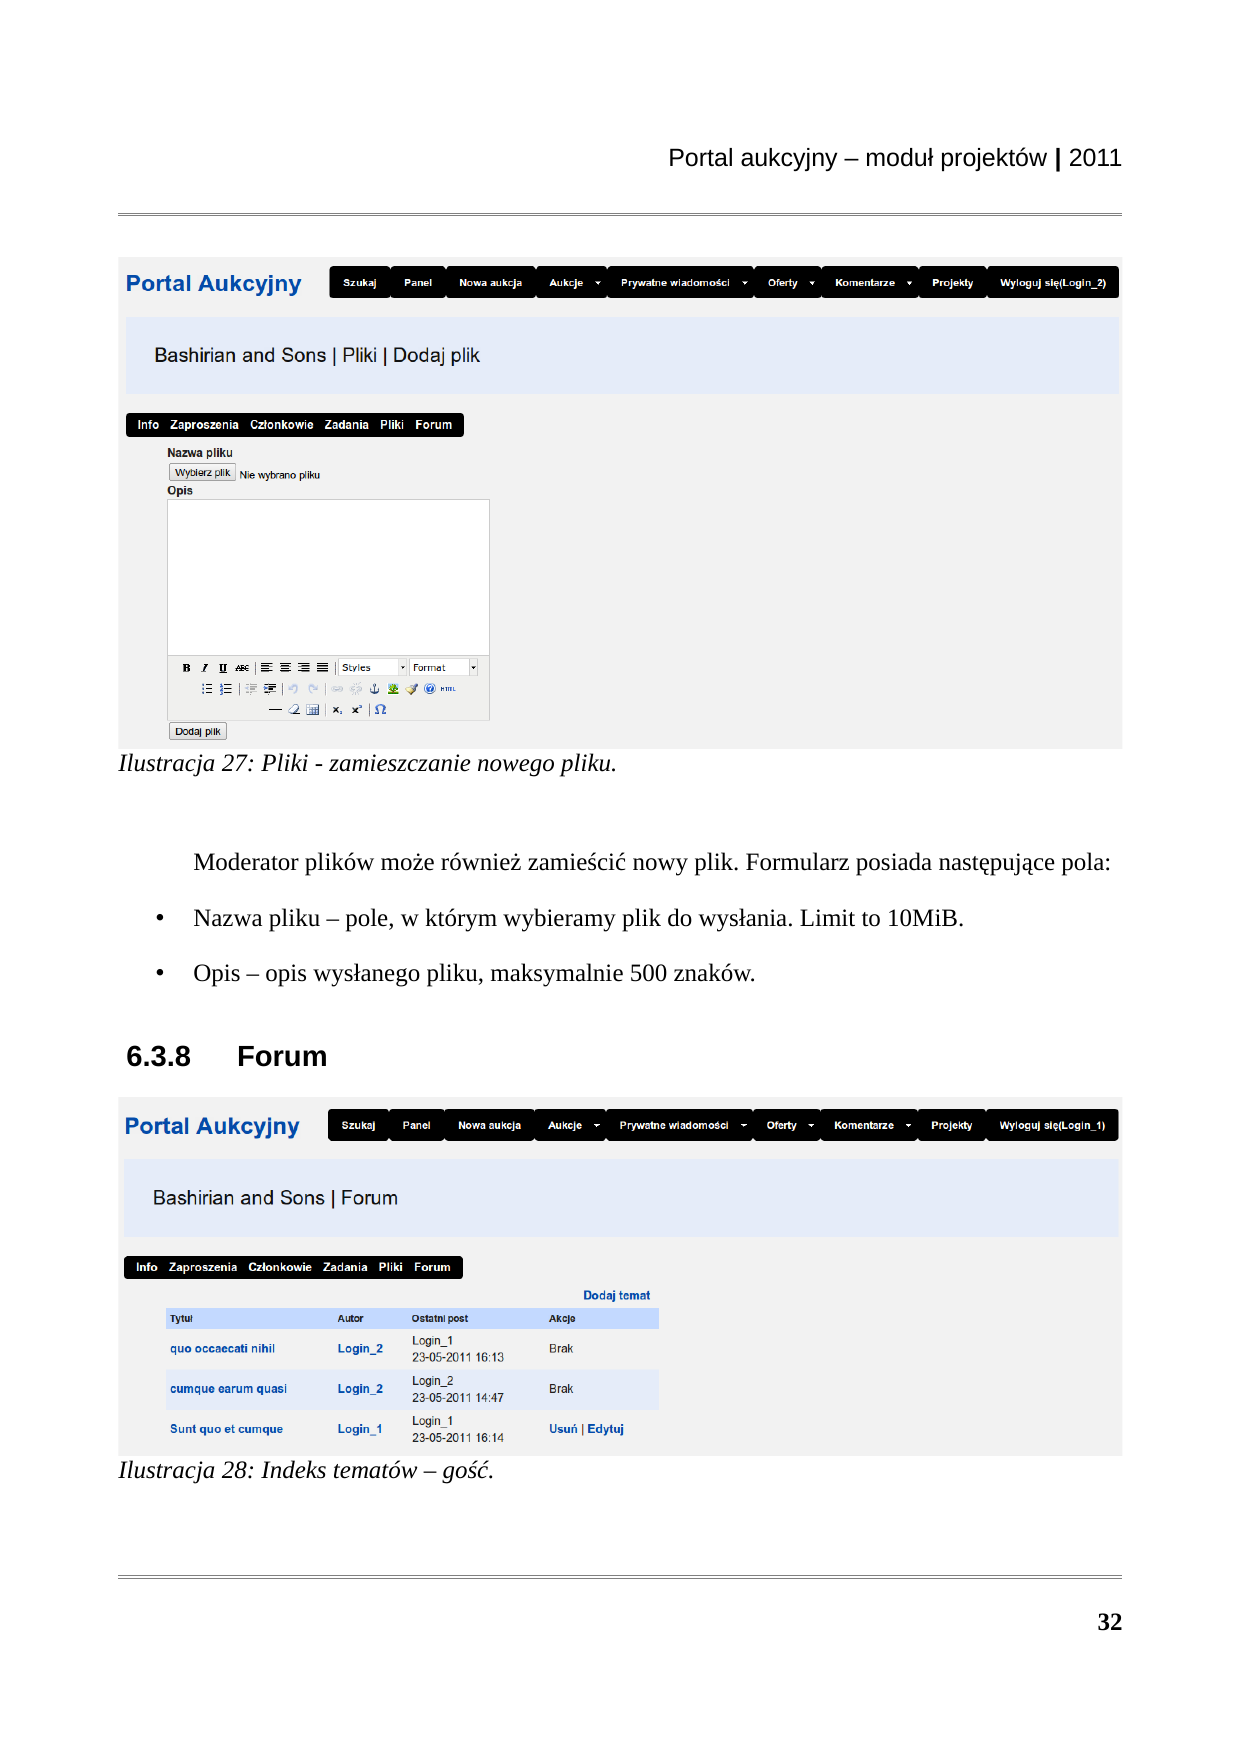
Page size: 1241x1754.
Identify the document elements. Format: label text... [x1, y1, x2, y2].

picture [118, 257, 1123, 749]
list Opis – opis wysłanego pliku, maksymalnie 500 znaków. [156, 958, 1122, 987]
text Moderator plików może również zamieścić nowy plik. Formularz posiada następujące pola: [118, 847, 1122, 876]
subtitle Forum [118, 1039, 1122, 1072]
text Ilustracja 27: Pliki - zamieszczanie nowego pliku. [118, 749, 1122, 777]
list Nazwa pliku – pole, w którym wybieramy plik do wysłania. Limit to 10MiB. [156, 903, 1122, 931]
picture [118, 1097, 1123, 1456]
text Ilustracja 28: Indeks tematów – gość. [118, 1456, 1122, 1484]
